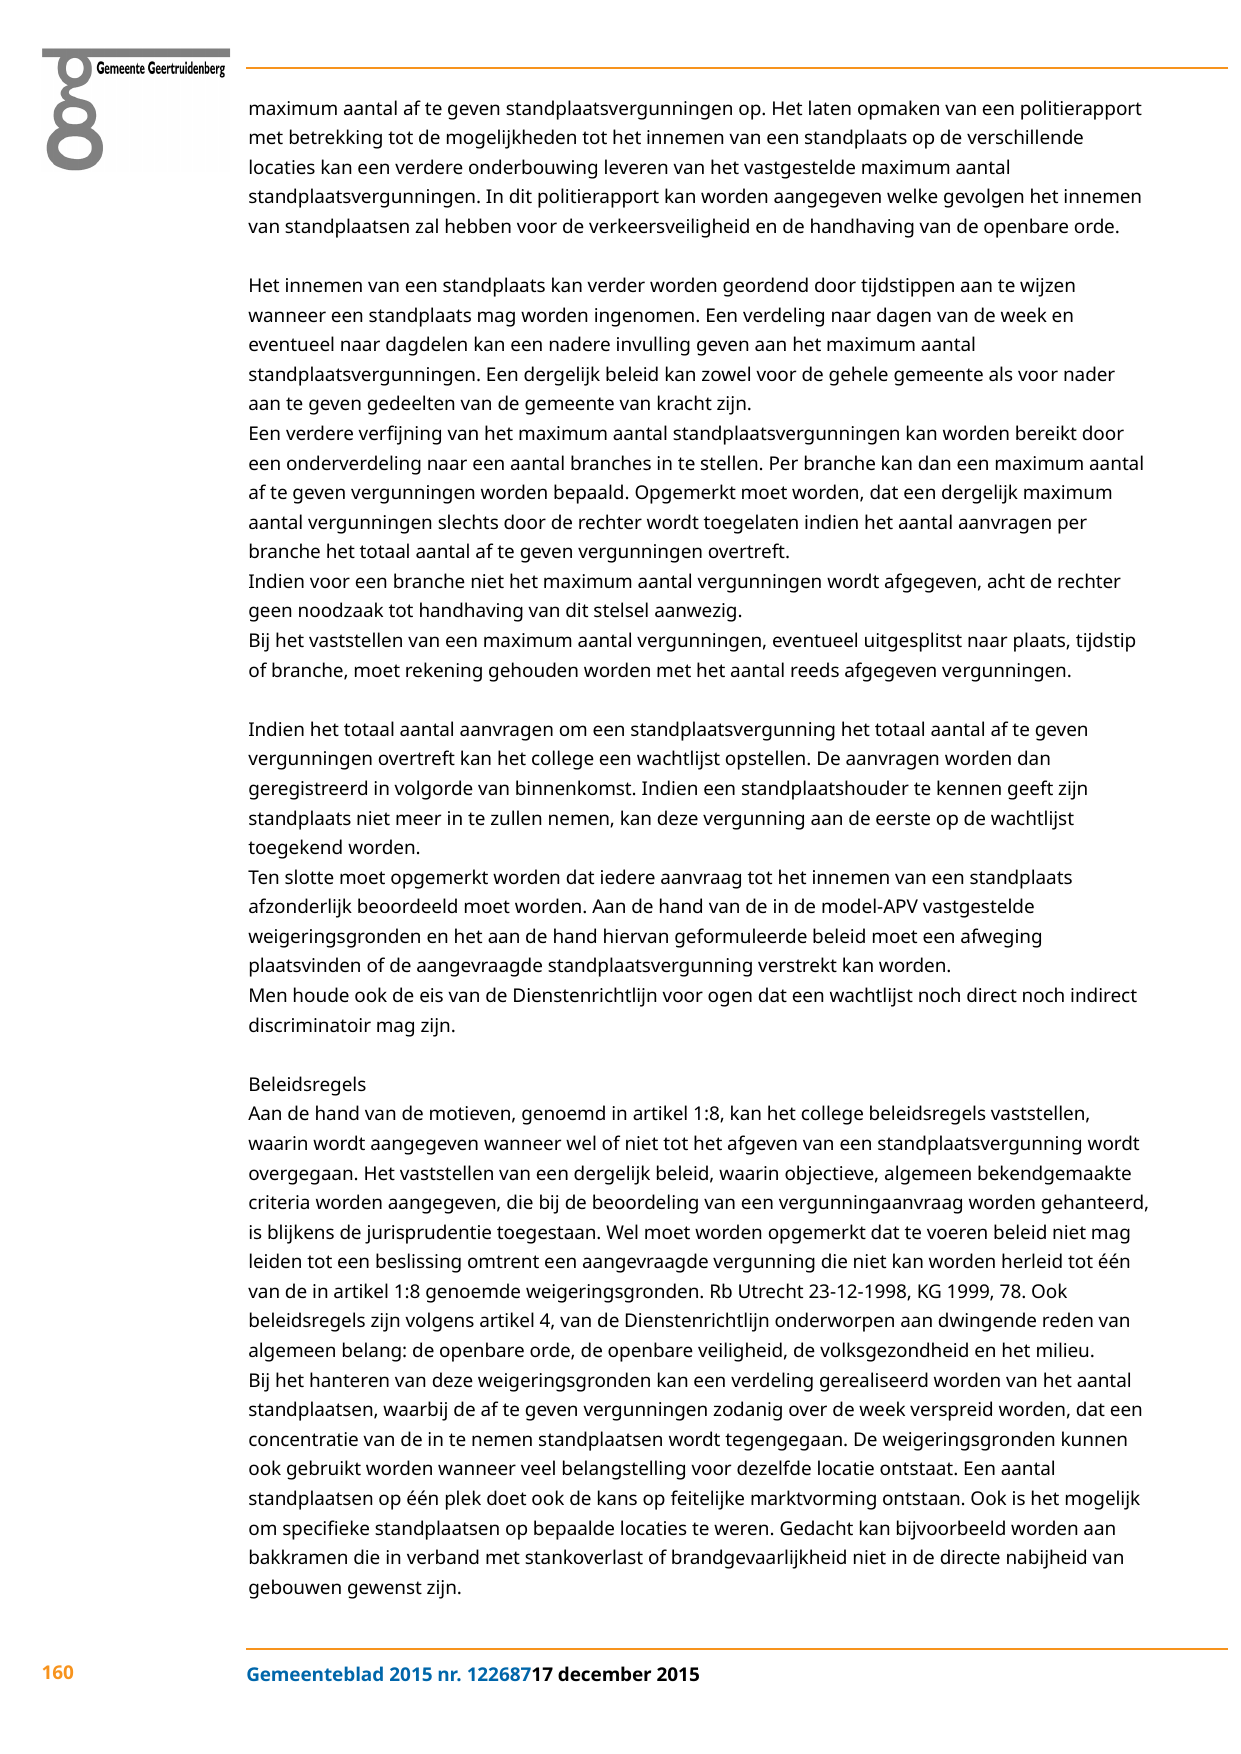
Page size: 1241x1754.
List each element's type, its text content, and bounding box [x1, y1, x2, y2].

text Indien voor een branche niet het maximum aantal vergunningen wordt afgegeven, acht de rechter geen noodzaak tot handhaving van dit stelsel aanwezig. [248, 568, 1152, 623]
text Het innemen van een standplaats kan verder worden geordend door tijdstippen aan te wijzen wanneer een standplaats mag worden ingenomen. Een verdeling naar dagen van de week en eventueel naar dagdelen kan een nadere invulling geven aan het maximum aantal standplaatsvergunningen. Een dergelijk beleid kan zowel voor de gehele gemeente als voor nader aan te geven gedeelten van de gemeente van kracht zijn. [248, 272, 1152, 416]
text Ten slotte moet opgemerkt worden dat iedere aanvraag tot het innemen van een standplaats afzonderlijk beoordeeld moet worden. Aan de hand van de in de model-APV vastgestelde weigeringsgronden en het aan de hand hiervan geformuleerde beleid moet een afweging plaatsvinden of de aangevraagde standplaatsvergunning verstrekt kan worden. [248, 864, 1152, 978]
text Beleidsregels [248, 1071, 1152, 1097]
text Indien het totaal aantal aanvragen om een standplaatsvergunning het totaal aantal af te geven vergunningen overtreft kan het college een wachtlijst opstellen. De aanvragen worden dan geregistreerd in volgorde van binnenkomst. Indien een standplaatshouder te kennen geeft zijn standplaats niet meer in te zullen nemen, kan deze vergunning aan de eerste op de wachtlijst toegekend worden. [248, 716, 1152, 860]
text Aan de hand van de motieven, genoemd in artikel 1:8, kan het college beleidsregels vaststellen, waarin wordt aangegeven wanneer wel of niet tot het afgeven van een standplaatsvergunning wordt overgegaan. Het vaststellen van een dergelijk beleid, waarin objectieve, algemeen bekendgemaakte criteria worden aangegeven, die bij de beoordeling van een vergunningaanvraag worden gehanteerd, is blijkens de jurisprudentie toegestaan. Wel moet worden opgemerkt dat te voeren beleid niet mag leiden tot een beslissing omtrent een aangevraagde vergunning die niet kan worden herleid tot één van de in artikel 1:8 genoemde weigeringsgronden. Rb Utrecht 23-12-1998, KG 1999, 78. Ook beleidsregels zijn volgens artikel 4, van de Dienstenrichtlijn onderworpen aan dwingende reden van algemeen belang: de openbare orde, de openbare veiligheid, de volksgezondheid en het milieu. [248, 1101, 1152, 1363]
text Bij het hanteren van deze weigeringsgronden kan een verdeling gerealiseerd worden van het aantal standplaatsen, waarbij de af te geven vergunningen zodanig over de week verspreid worden, dat een concentratie van de in te nemen standplaatsen wordt tegengegaan. De weigeringsgronden kunnen ook gebruikt worden wanneer veel belangstelling voor dezelfde locatie ontstaat. Een aantal standplaatsen op één plek doet ook de kans op feitelijke marktvorming ontstaan. Ook is het mogelijk om specifieke standplaatsen op bepaalde locaties te weren. Gedacht kan bijvoorbeeld worden aan bakkramen die in verband met stankoverlast of brandgevaarlijkheid niet in de directe nabijheid van gebouwen gewenst zijn. [248, 1367, 1152, 1600]
text Een verdere verfijning van het maximum aantal standplaatsvergunningen kan worden bereikt door een onderverdeling naar een aantal branches in te stellen. Per branche kan dan een maximum aantal af te geven vergunningen worden bepaald. Opgemerkt moet worden, dat een dergelijk maximum aantal vergunningen slechts door de rechter wordt toegelaten indien het aantal aanvragen per branche het totaal aantal af te geven vergunningen overtreft. [248, 420, 1152, 564]
text maximum aantal af te geven standplaatsvergunningen op. Het laten opmaken van een politierapport met betrekking tot de mogelijkheden tot het innemen van een standplaats op de verschillende locaties kan een verdere onderbouwing leveren van het vastgestelde maximum aantal standplaatsvergunningen. In dit politierapport kan worden aangegeven welke gevolgen het innemen van standplaatsen zal hebben voor de verkeersveiligheid en de handhaving van de openbare orde. [248, 95, 1152, 239]
picture [41, 47, 231, 172]
text Men houde ook de eis van de Dienstenrichtlijn voor ogen dat een wachtlijst noch direct noch indirect discriminatoir mag zijn. [248, 982, 1152, 1038]
text Bij het vaststellen van een maximum aantal vergunningen, eventueel uitgesplitst naar plaats, tijdstip of branche, moet rekening gehouden worden met het aantal reeds afgegeven vergunningen. [248, 627, 1152, 683]
